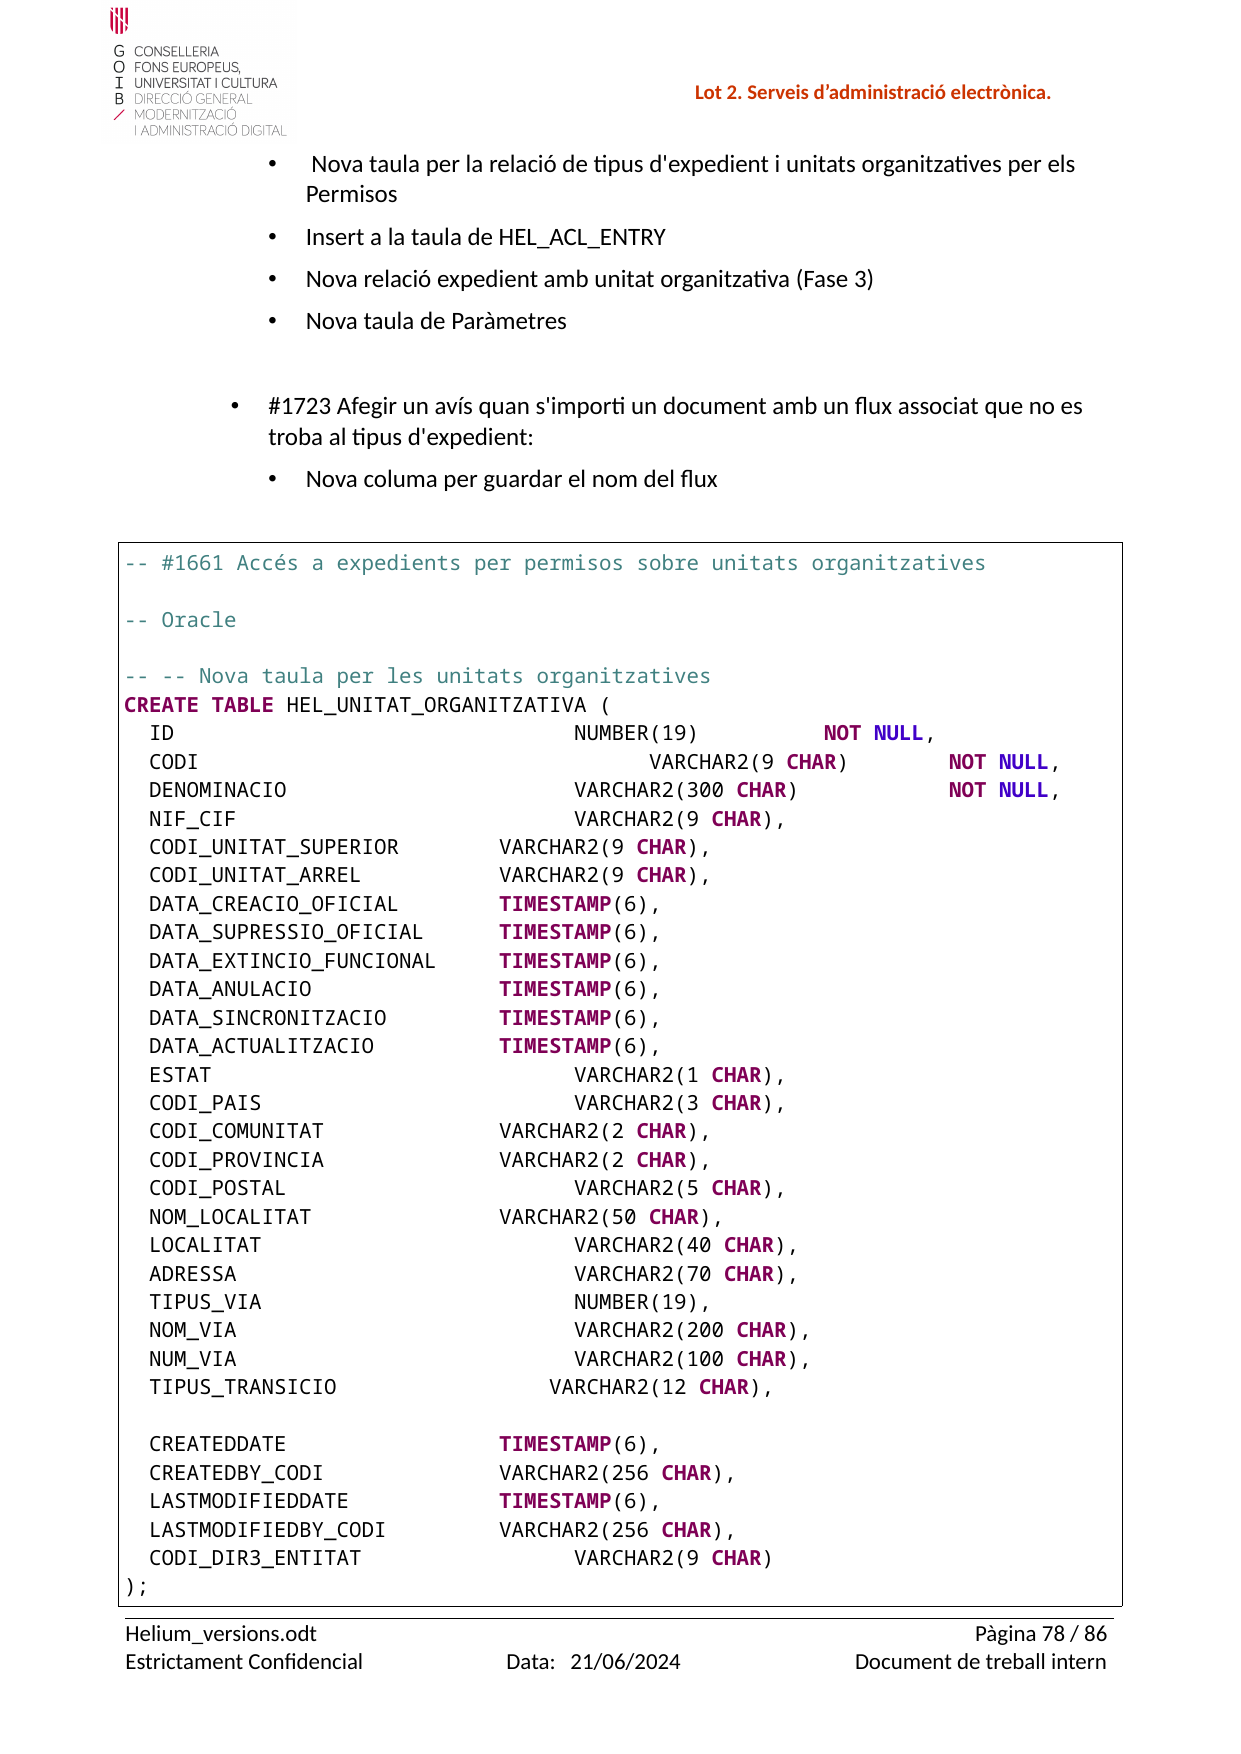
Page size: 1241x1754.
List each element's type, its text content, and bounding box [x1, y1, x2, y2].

list Nova relació expedient amb unitat organitzativa (Fase 3) [268, 263, 1122, 293]
list Nova taula de Paràmetres [268, 305, 1122, 336]
list Nova columa per guardar el nom del flux [268, 463, 1122, 494]
list Nova taula per la relació de tipus d'expedient i unitats organitzatives per els Permisos [268, 148, 1122, 209]
list Insert a la taula de HEL_ACL_ENTRY [268, 221, 1122, 251]
picture [100, 0, 297, 144]
table_header -- #1661 Accés a expedients per permisos sobre unitats organitzatives -- Oracle -- -- Nova taula per les unitats organitzatives CREATE TABLE HEL_UNITAT_ORGANITZATIVA ( ID NUMBER(19) NOT NULL, CODI VARCHAR2(9 CHAR) NOT NULL, DENOMINACIO VARCHAR2(300 CHAR) NOT NULL, NIF_CIF VARCHAR2(9 CHAR), CODI_UNITAT_SUPERIOR VARCHAR2(9 CHAR), CODI_UNITAT_ARREL VARCHAR2(9 CHAR), DATA_CREACIO_OFICIAL TIMESTAMP(6), DATA_SUPRESSIO_OFICIAL TIMESTAMP(6), DATA_EXTINCIO_FUNCIONAL TIMESTAMP(6), DATA_ANULACIO TIMESTAMP(6), DATA_SINCRONITZACIO TIMESTAMP(6), DATA_ACTUALITZACIO TIMESTAMP(6), ESTAT VARCHAR2(1 CHAR), CODI_PAIS VARCHAR2(3 CHAR), CODI_COMUNITAT VARCHAR2(2 CHAR), CODI_PROVINCIA VARCHAR2(2 CHAR), CODI_POSTAL VARCHAR2(5 CHAR), NOM_LOCALITAT VARCHAR2(50 CHAR), LOCALITAT VARCHAR2(40 CHAR), ADRESSA VARCHAR2(70 CHAR), TIPUS_VIA NUMBER(19), NOM_VIA VARCHAR2(200 CHAR), NUM_VIA VARCHAR2(100 CHAR), TIPUS_TRANSICIO VARCHAR2(12 CHAR), CREATEDDATE TIMESTAMP(6), CREATEDBY_CODI VARCHAR2(256 CHAR), LASTMODIFIEDDATE TIMESTAMP(6), LASTMODIFIEDBY_CODI VARCHAR2(256 CHAR), CODI_DIR3_ENTITAT VARCHAR2(9 CHAR) ); [119, 543, 1122, 1606]
list #1723 Afegir un avís quan s'importi un document amb un flux associat que no es troba al tipus d'expedient: [231, 390, 1122, 451]
